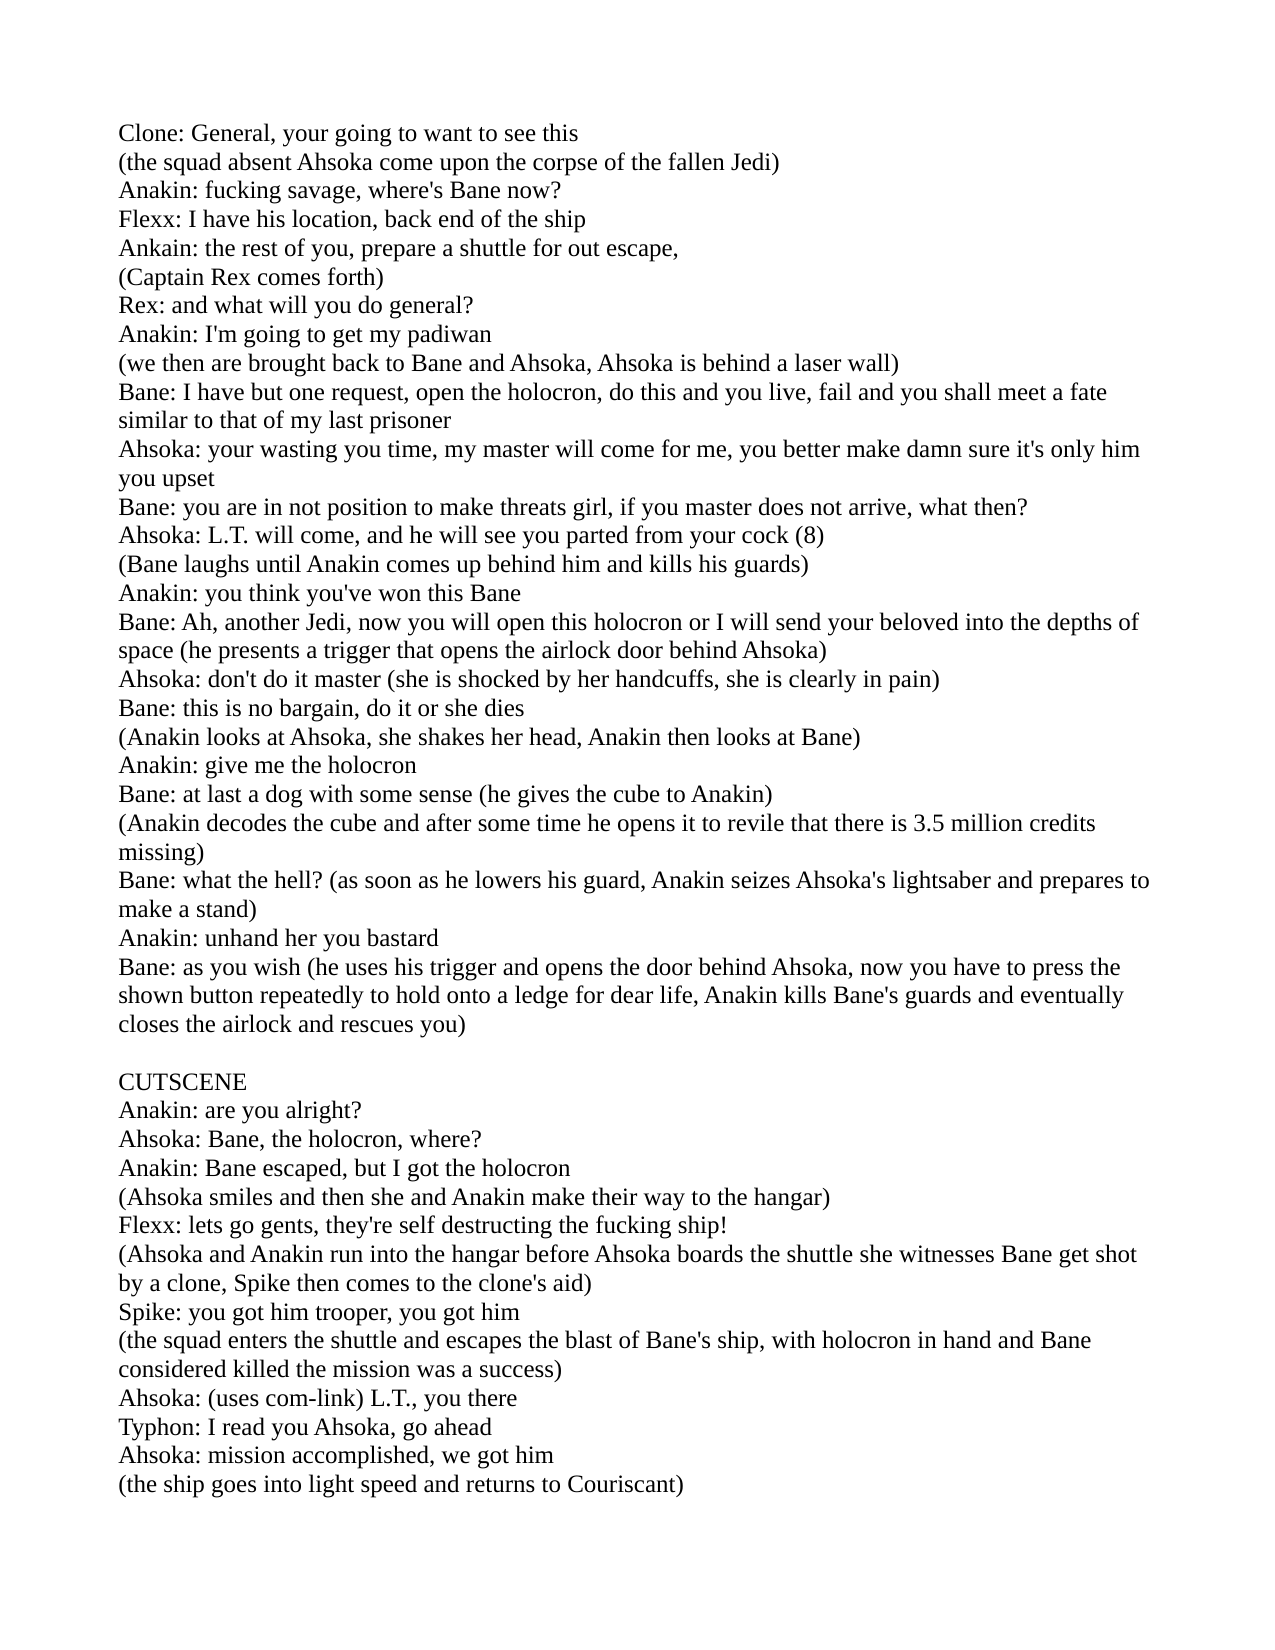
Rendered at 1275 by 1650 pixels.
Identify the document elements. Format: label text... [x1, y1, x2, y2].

text Spike: you got him trooper, you got him [118, 1297, 1157, 1326]
text (Captain Rex comes forth) [118, 262, 1157, 291]
text Bane: what the hell? (as soon as he lowers his guard, Anakin seizes Ahsoka's lightsaber and prepares to make a stand) [118, 866, 1157, 923]
text Bane: I have but one request, open the holocron, do this and you live, fail and you shall meet a fate similar to that of my last prisoner [118, 377, 1157, 434]
text Ahsoka: Bane, the holocron, where? [118, 1124, 1157, 1153]
text Clone: General, your going to want to see this [118, 118, 1157, 147]
text Ahsoka: your wasting you time, my master will come for me, you better make damn sure it's only him you upset [118, 434, 1157, 492]
text (Anakin decodes the cube and after some time he opens it to revile that there is 3.5 million credits missing) [118, 808, 1157, 866]
text Bane: this is no bargain, do it or she dies [118, 693, 1157, 722]
text Anakin: unhand her you bastard [118, 923, 1157, 952]
text Anakin: Bane escaped, but I got the holocron [118, 1153, 1157, 1182]
text Flexx: I have his location, back end of the ship [118, 204, 1157, 233]
text Ahsoka: (uses com-link) L.T., you there [118, 1383, 1157, 1412]
text (the ship goes into light speed and returns to Couriscant) [118, 1469, 1157, 1498]
text (the squad enters the shuttle and escapes the blast of Bane's ship, with holocron in hand and Bane considered killed the mission was a success) [118, 1326, 1157, 1383]
text Ahsoka: don't do it master (she is shocked by her handcuffs, she is clearly in pain) [118, 664, 1157, 693]
text Flexx: lets go gents, they're self destructing the fucking ship! [118, 1211, 1157, 1239]
text Anakin: are you alright? [118, 1096, 1157, 1124]
text Anakin: you think you've won this Bane [118, 578, 1157, 607]
text (Ahsoka smiles and then she and Anakin make their way to the hangar) [118, 1182, 1157, 1211]
text Anakin: fucking savage, where's Bane now? [118, 176, 1157, 204]
text (Bane laughs until Anakin comes up behind him and kills his guards) [118, 549, 1157, 578]
text Rex: and what will you do general? [118, 291, 1157, 319]
text (the squad absent Ahsoka come upon the corpse of the fallen Jedi) [118, 147, 1157, 176]
text Bane: as you wish (he uses his trigger and opens the door behind Ahsoka, now you have to press the shown button repeatedly to hold onto a ledge for dear life, Anakin kills Bane's guards and eventually closes the airlock and rescues you) [118, 952, 1157, 1038]
text Ahsoka: mission accomplished, we got him [118, 1441, 1157, 1469]
text Anakin: give me the holocron [118, 751, 1157, 779]
text Bane: you are in not position to make threats girl, if you master does not arrive, what then? [118, 492, 1157, 521]
text Bane: at last a dog with some sense (he gives the cube to Anakin) [118, 779, 1157, 808]
text Typhon: I read you Ahsoka, go ahead [118, 1412, 1157, 1441]
text Ankain: the rest of you, prepare a shuttle for out escape, [118, 233, 1157, 262]
text Anakin: I'm going to get my padiwan [118, 319, 1157, 348]
text Bane: Ah, another Jedi, now you will open this holocron or I will send your beloved into the depths of space (he presents a trigger that opens the airlock door behind Ahsoka) [118, 607, 1157, 664]
text (we then are brought back to Bane and Ahsoka, Ahsoka is behind a laser wall) [118, 348, 1157, 377]
text Ahsoka: L.T. will come, and he will see you parted from your cock (8) [118, 521, 1157, 549]
text CUTSCENE [118, 1067, 1157, 1096]
text (Anakin looks at Ahsoka, she shakes her head, Anakin then looks at Bane) [118, 722, 1157, 751]
text (Ahsoka and Anakin run into the hangar before Ahsoka boards the shuttle she witnesses Bane get shot by a clone, Spike then comes to the clone's aid) [118, 1239, 1157, 1297]
